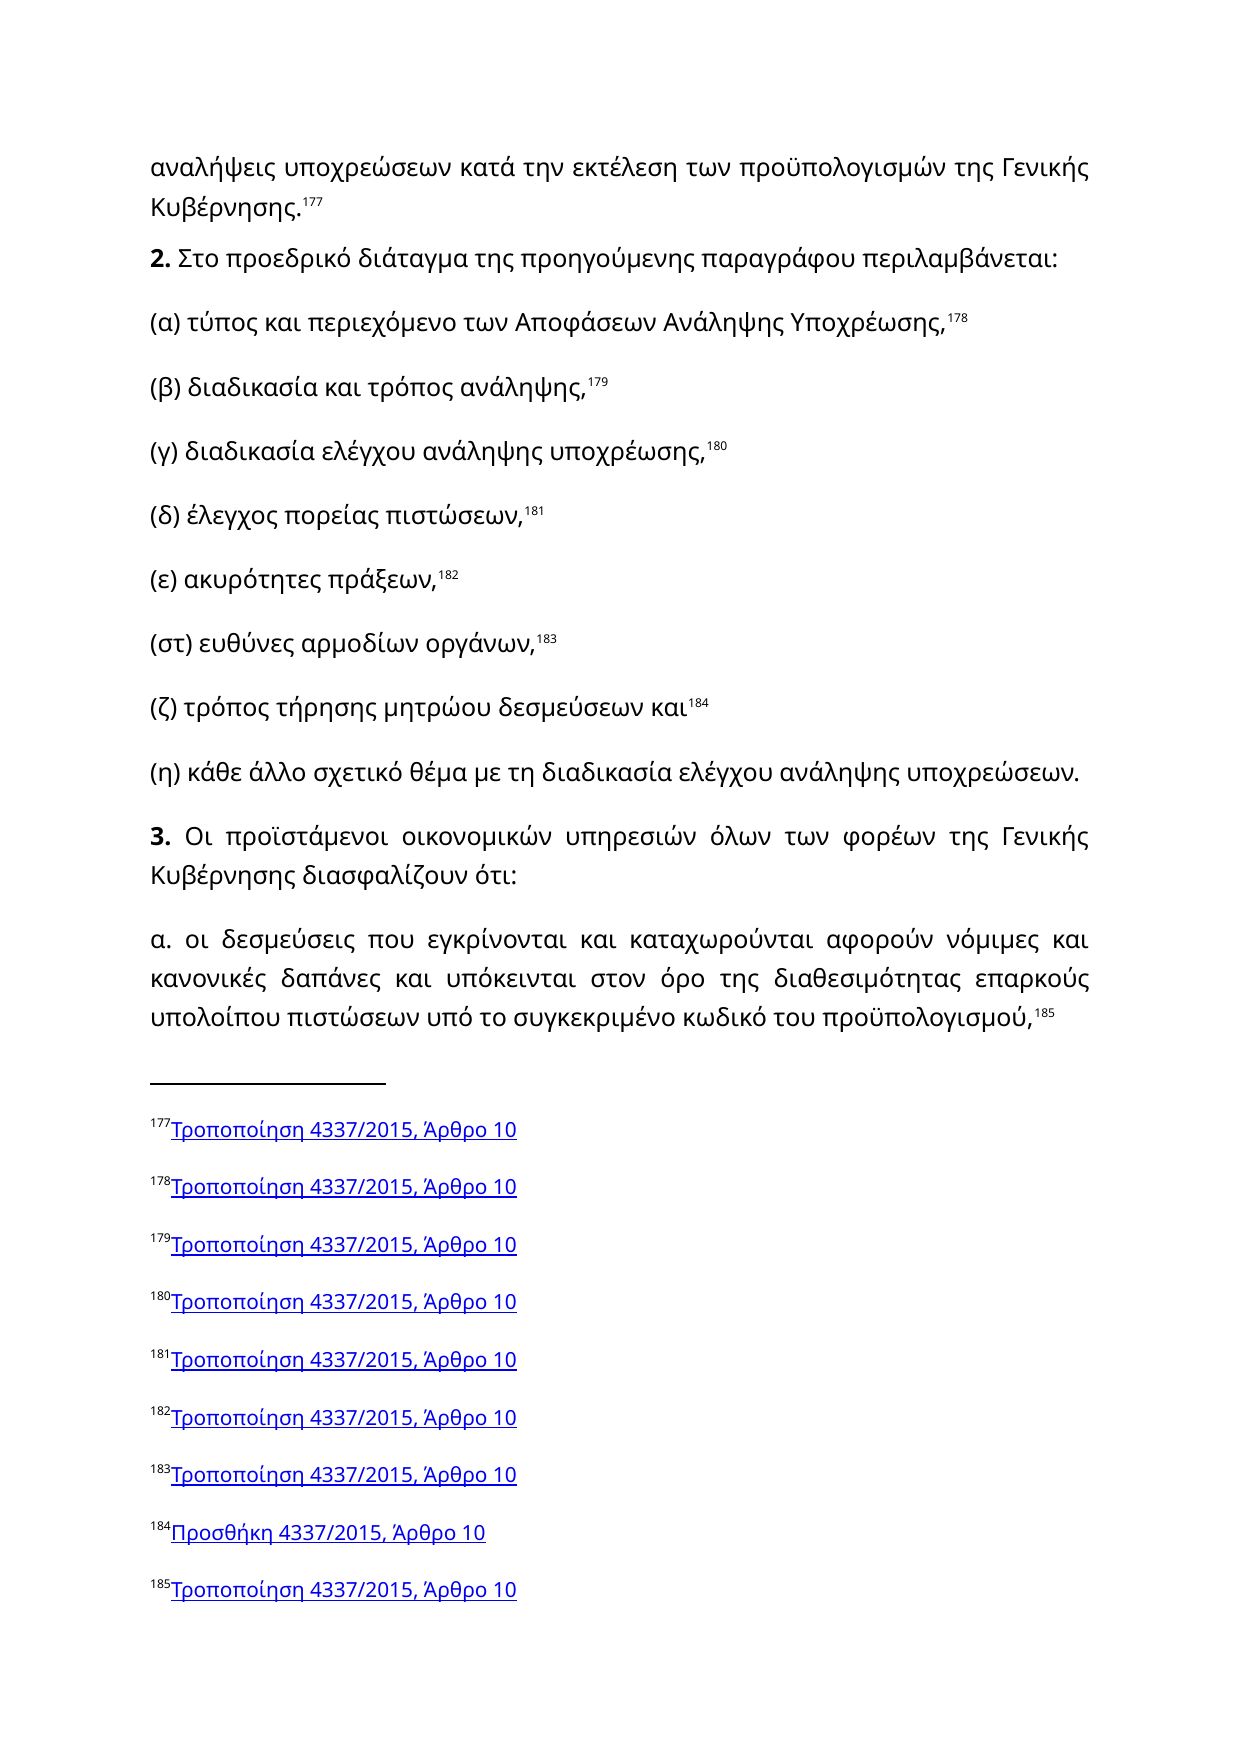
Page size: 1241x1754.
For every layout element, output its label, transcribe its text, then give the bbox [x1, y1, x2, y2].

text αναλήψεις υποχρεώσεων κατά την εκτέλεση των προϋπολογισμών της Γενικής Κυβέρνησης. [150, 150, 1090, 223]
text (η) κάθε άλλο σχετικό θέμα με τη διαδικασία ελέγχου ανάληψης υποχρεώσεων. [150, 754, 1090, 788]
text Τροποποίηση 4337/2015, Άρθρο 10 [150, 1576, 1090, 1604]
text (ζ) τρόπος τήρησης μητρώου δεσμεύσεων και [150, 690, 1090, 724]
text Τροποποίηση 4337/2015, Άρθρο 10 [150, 1287, 1090, 1316]
text 2. Στο προεδρικό διάταγμα της προηγούμενης παραγράφου περιλαμβάνεται: [150, 241, 1090, 275]
text (α) τύπος και περιεχόμενο των Αποφάσεων Ανάληψης Υποχρέωσης, [150, 305, 1090, 339]
text (γ) διαδικασία ελέγχου ανάληψης υποχρέωσης, [150, 433, 1090, 467]
text (στ) ευθύνες αρμοδίων οργάνων, [150, 626, 1090, 660]
text Τροποποίηση 4337/2015, Άρθρο 10 [150, 1230, 1090, 1258]
text Τροποποίηση 4337/2015, Άρθρο 10 [150, 1460, 1090, 1489]
text Τροποποίηση 4337/2015, Άρθρο 10 [150, 1115, 1090, 1143]
text Τροποποίηση 4337/2015, Άρθρο 10 [150, 1345, 1090, 1373]
text Τροποποίηση 4337/2015, Άρθρο 10 [150, 1403, 1090, 1431]
text 3. Οι προϊστάμενοι οικονομικών υπηρεσιών όλων των φορέων της Γενικής Κυβέρνησης διασφαλίζουν ότι: [150, 818, 1090, 892]
text (ε) ακυρότητες πράξεων, [150, 562, 1090, 596]
text Προσθήκη 4337/2015, Άρθρο 10 [150, 1518, 1090, 1546]
text (δ) έλεγχος πορείας πιστώσεων, [150, 497, 1090, 532]
text Τροποποίηση 4337/2015, Άρθρο 10 [150, 1172, 1090, 1201]
text (β) διαδικασία και τρόπος ανάληψης, [150, 369, 1090, 403]
text α. οι δεσμεύσεις που εγκρίνονται και καταχωρούνται αφορούν νόμιμες και κανονικές δαπάνες και υπόκεινται στον όρο της διαθεσιμότητας επαρκούς υπολοίπου πιστώσεων υπό το συγκεκριμένο κωδικό του προϋπολογισμού, [150, 922, 1090, 1034]
